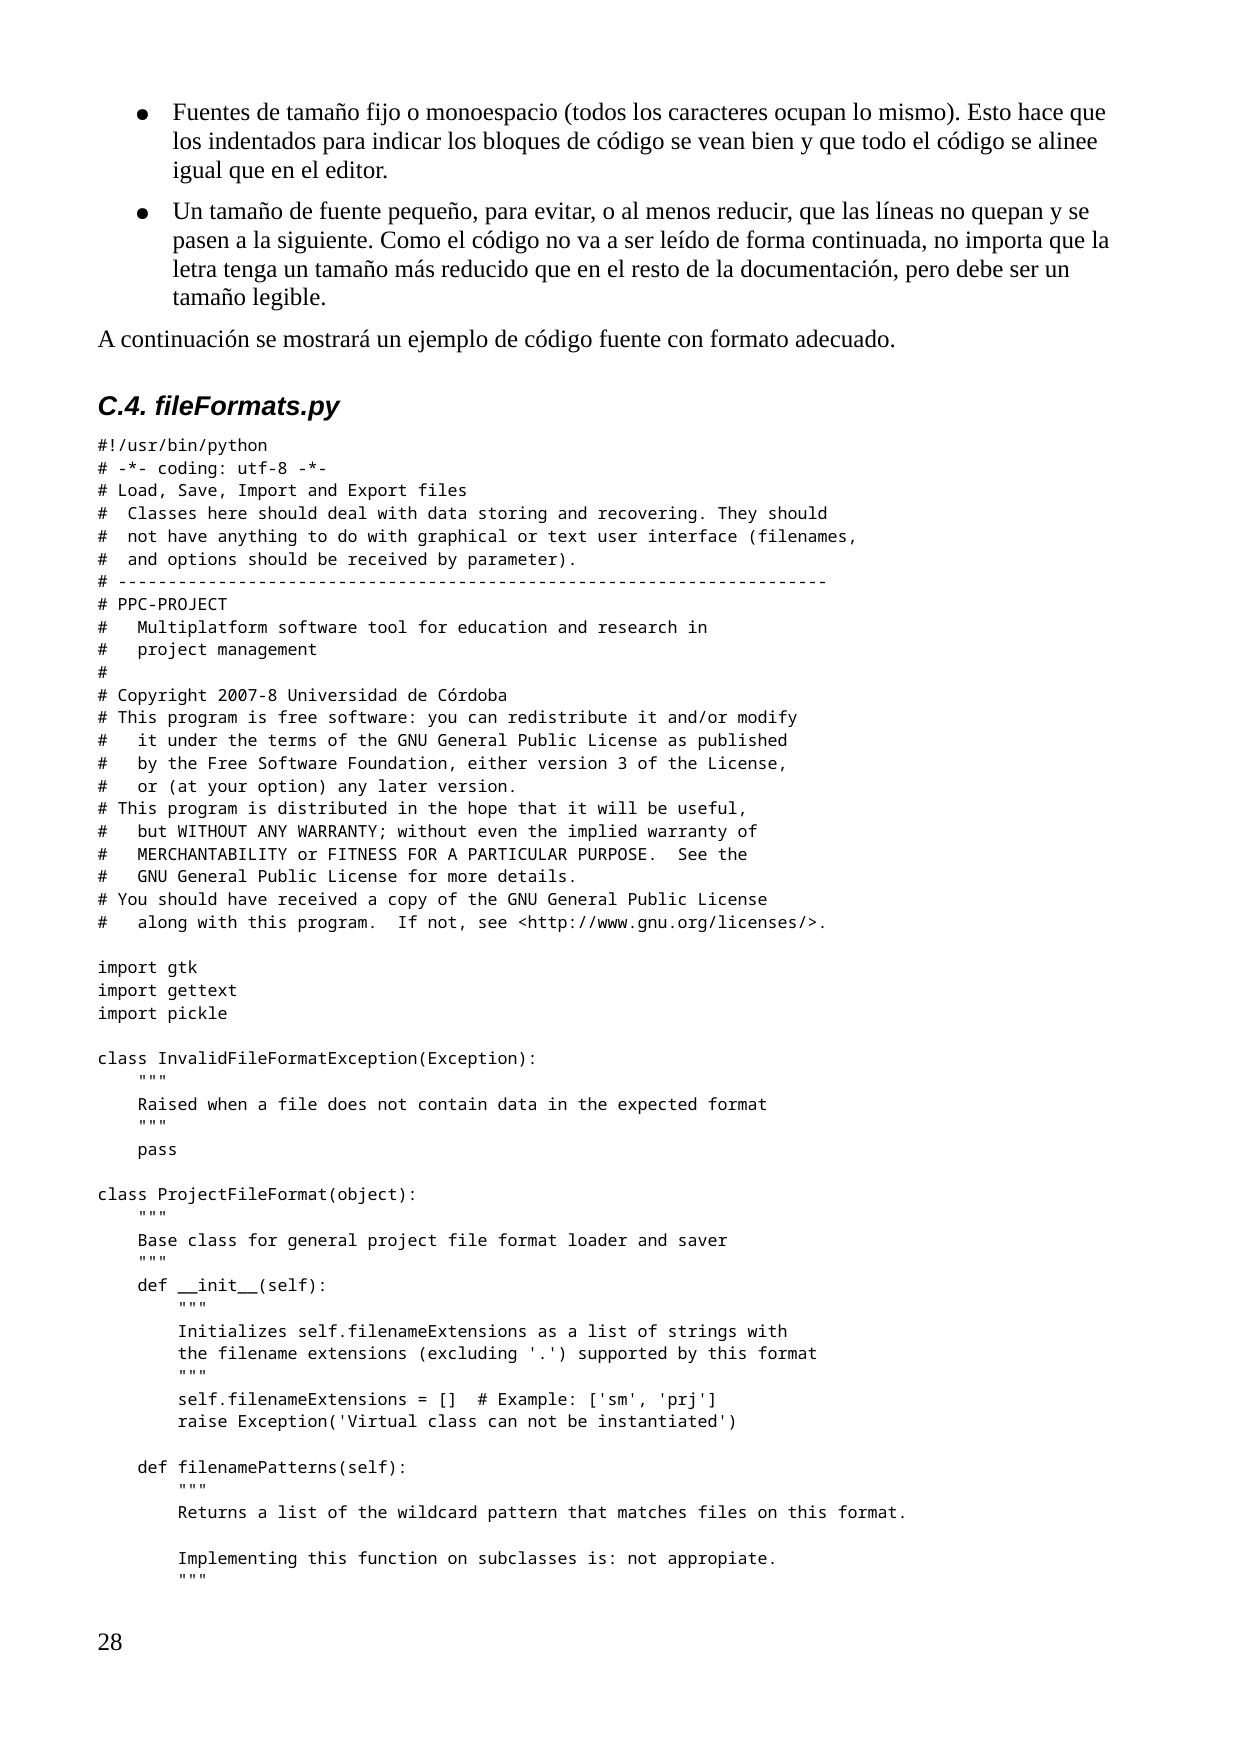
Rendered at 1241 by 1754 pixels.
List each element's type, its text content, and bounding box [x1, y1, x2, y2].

text # This program is distributed in the hope that it will be useful, [97, 797, 1113, 820]
text # ----------------------------------------------------------------------- [97, 570, 1113, 593]
text pass [97, 1138, 1113, 1160]
text # You should have received a copy of the GNU General Public License [97, 888, 1113, 911]
text self.filenameExtensions = [] # Example: ['sm', 'prj'] [97, 1387, 1113, 1410]
list Fuentes de tamaño fijo o monoespacio (todos los caracteres ocupan lo mismo). Esto hace que los indentados para indicar los bloques de código se vean bien y que todo el código se alinee igual que en el editor. [135, 97, 1113, 184]
text """ [97, 1569, 1113, 1592]
text # and options should be received by parameter). [97, 547, 1113, 570]
text import gtk [97, 956, 1113, 979]
subtitle fileFormats.py [97, 390, 1113, 421]
text """ [97, 1206, 1113, 1228]
text class ProjectFileFormat(object): [97, 1183, 1113, 1206]
text import pickle [97, 1001, 1113, 1024]
text # not have anything to do with graphical or text user interface (filenames, [97, 524, 1113, 547]
text # by the Free Software Foundation, either version 3 of the License, [97, 752, 1113, 774]
text """ [97, 1251, 1113, 1274]
text class InvalidFileFormatException(Exception): [97, 1047, 1113, 1069]
text # or (at your option) any later version. [97, 774, 1113, 797]
text # This program is free software: you can redistribute it and/or modify [97, 706, 1113, 729]
text """ [97, 1297, 1113, 1319]
text """ [97, 1115, 1113, 1138]
text # along with this program. If not, see <http://www.gnu.org/licenses/>. [97, 911, 1113, 933]
text # MERCHANTABILITY or FITNESS FOR A PARTICULAR PURPOSE. See the [97, 842, 1113, 865]
text # PPC-PROJECT [97, 593, 1113, 615]
text the filename extensions (excluding '.') supported by this format [97, 1342, 1113, 1365]
text Returns a list of the wildcard pattern that matches files on this format. [97, 1501, 1113, 1524]
text # it under the terms of the GNU General Public License as published [97, 729, 1113, 752]
text # Multiplatform software tool for education and research in [97, 615, 1113, 638]
text # [97, 661, 1113, 683]
text Implementing this function on subclasses is: not appropiate. [97, 1546, 1113, 1569]
text Base class for general project file format loader and saver [97, 1228, 1113, 1251]
text """ [97, 1365, 1113, 1387]
text """ [97, 1069, 1113, 1092]
text def __init__(self): [97, 1274, 1113, 1297]
text import gettext [97, 979, 1113, 1001]
text #!/usr/bin/python [97, 434, 1113, 456]
text # Classes here should deal with data storing and recovering. They should [97, 502, 1113, 524]
text # Copyright 2007-8 Universidad de Córdoba [97, 683, 1113, 706]
text Raised when a file does not contain data in the expected format [97, 1092, 1113, 1115]
text Initializes self.filenameExtensions as a list of strings with [97, 1319, 1113, 1342]
text A continuación se mostrará un ejemplo de código fuente con formato adecuado. [97, 324, 1113, 352]
text # -*- coding: utf-8 -*- [97, 456, 1113, 479]
text # GNU General Public License for more details. [97, 865, 1113, 888]
text raise Exception('Virtual class can not be instantiated') [97, 1410, 1113, 1433]
text # Load, Save, Import and Export files [97, 479, 1113, 502]
text def filenamePatterns(self): [97, 1456, 1113, 1478]
text # but WITHOUT ANY WARRANTY; without even the implied warranty of [97, 820, 1113, 842]
text """ [97, 1478, 1113, 1501]
list Un tamaño de fuente pequeño, para evitar, o al menos reducir, que las líneas no quepan y se pasen a la siguiente. Como el código no va a ser leído de forma continuada, no importa que la letra tenga un tamaño más reducido que en el resto de la documentación, pero debe ser un tamaño legible. [135, 196, 1113, 311]
text # project management [97, 638, 1113, 661]
